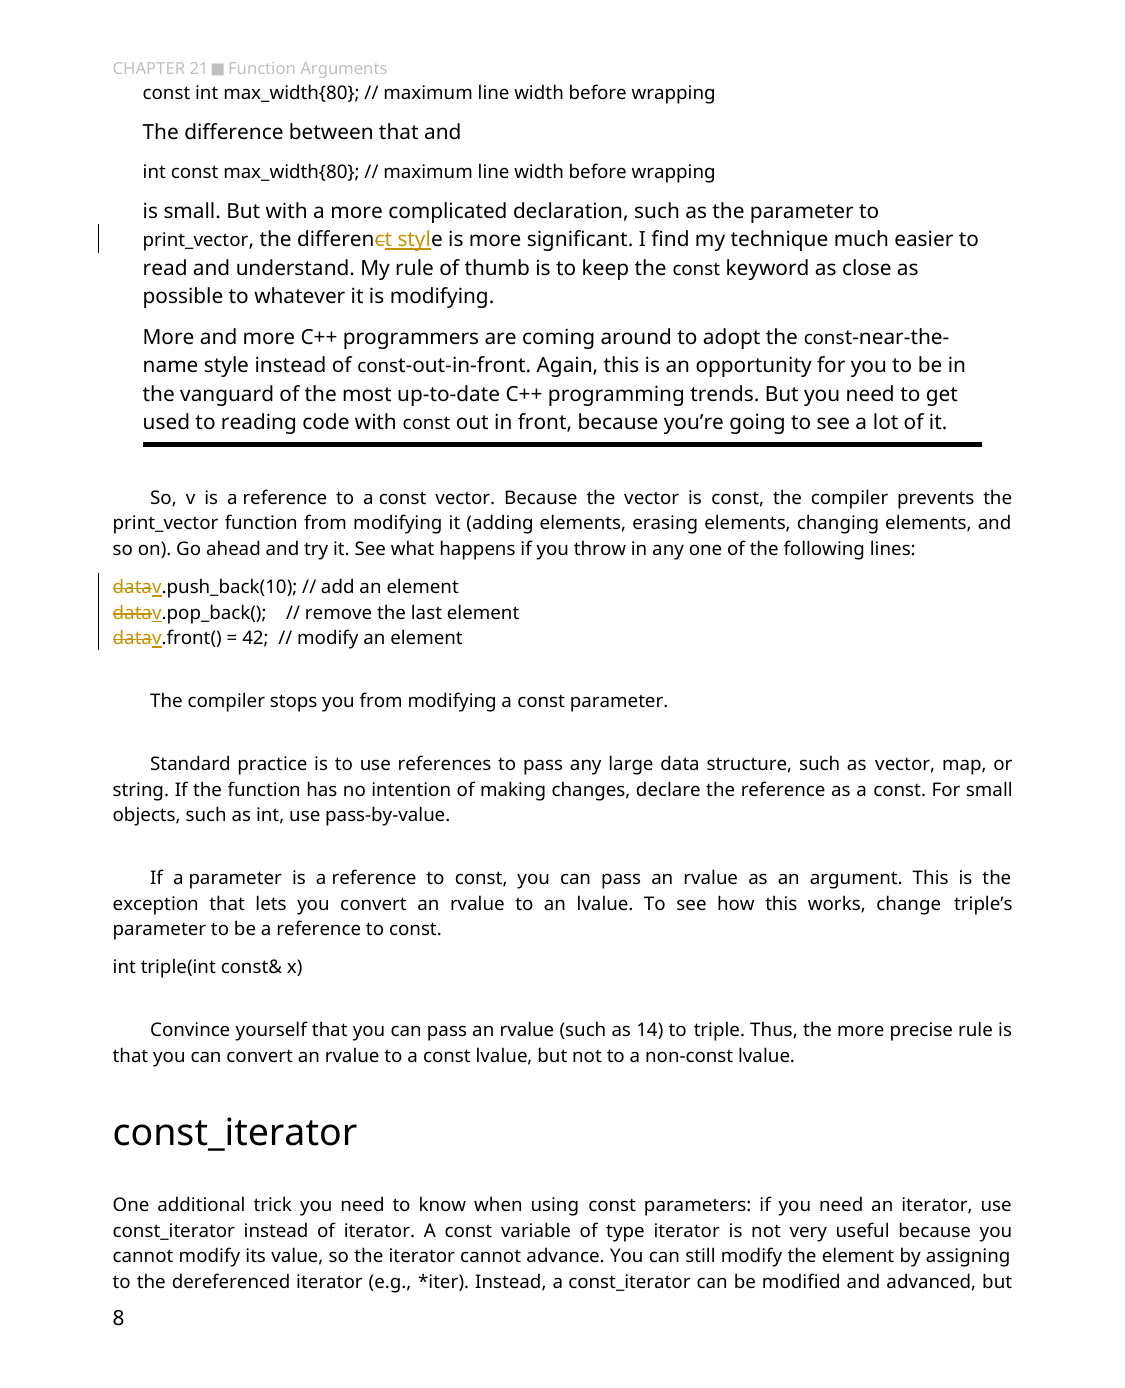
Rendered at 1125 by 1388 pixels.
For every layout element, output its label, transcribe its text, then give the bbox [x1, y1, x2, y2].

text Convince yourself that you can pass an rvalue (such as 14) to triple. Thus, the more precise rule is that you can convert an rvalue to a const lvalue, but not to a non-const lvalue. [112, 1017, 1012, 1068]
text int triple(int const& x) [112, 954, 1012, 979]
text int const max_width{80}; // maximum line width before wrapping [142, 158, 982, 183]
text v.push_back(10); // add an element [112, 573, 1012, 599]
text The difference between that and [142, 117, 982, 145]
text The compiler stops you from modifying a const parameter. [112, 687, 1012, 713]
text More and more C++ programmers are coming around to adopt the const-near-the-name style instead of const-out-in-front. Again, this is an opportunity for you to be in the vanguard of the most up-to-date C++ programming trends. But you need to get used to reading code with const out in front, because you’re going to see a lot of it. [142, 322, 982, 447]
text v.pop_back(); // remove the last element [112, 599, 1012, 624]
subtitle const_iterator [112, 1105, 1012, 1156]
text If a parameter is a reference to const, you can pass an rvalue as an argument. This is the exception that lets you convert an rvalue to an lvalue. To see how this works, change triple’s parameter to be a reference to const. [112, 864, 1012, 941]
text is small. But with a more complicated declaration, such as the parameter to print_vector, the different style is more significant. I find my technique much easier to read and understand. My rule of thumb is to keep the const keyword as close as possible to whatever it is modifying. [142, 196, 982, 310]
text Standard practice is to use references to pass any large data structure, such as vector, map, or string. If the function has no intention of making changes, declare the reference as a const. For small objects, such as int, use pass-by-value. [112, 751, 1012, 827]
text const int max_width{80}; // maximum line width before wrapping [142, 79, 982, 104]
text One additional trick you need to know when using const parameters: if you need an iterator, use const_iterator instead of iterator. A const variable of type iterator is not very useful because you cannot modify its value, so the iterator cannot advance. You can still modify the element by assigning to the dereferenced iterator (e.g., *iter). Instead, a const_iterator can be modified and advanced, but [112, 1192, 1012, 1294]
text v.front() = 42; // modify an element [112, 624, 1012, 650]
text So, v is a reference to a const vector. Because the vector is const, the compiler prevents the print_vector function from modifying it (adding elements, erasing elements, changing elements, and so on). Go ahead and try it. See what happens if you throw in any one of the following lines: [112, 484, 1012, 561]
